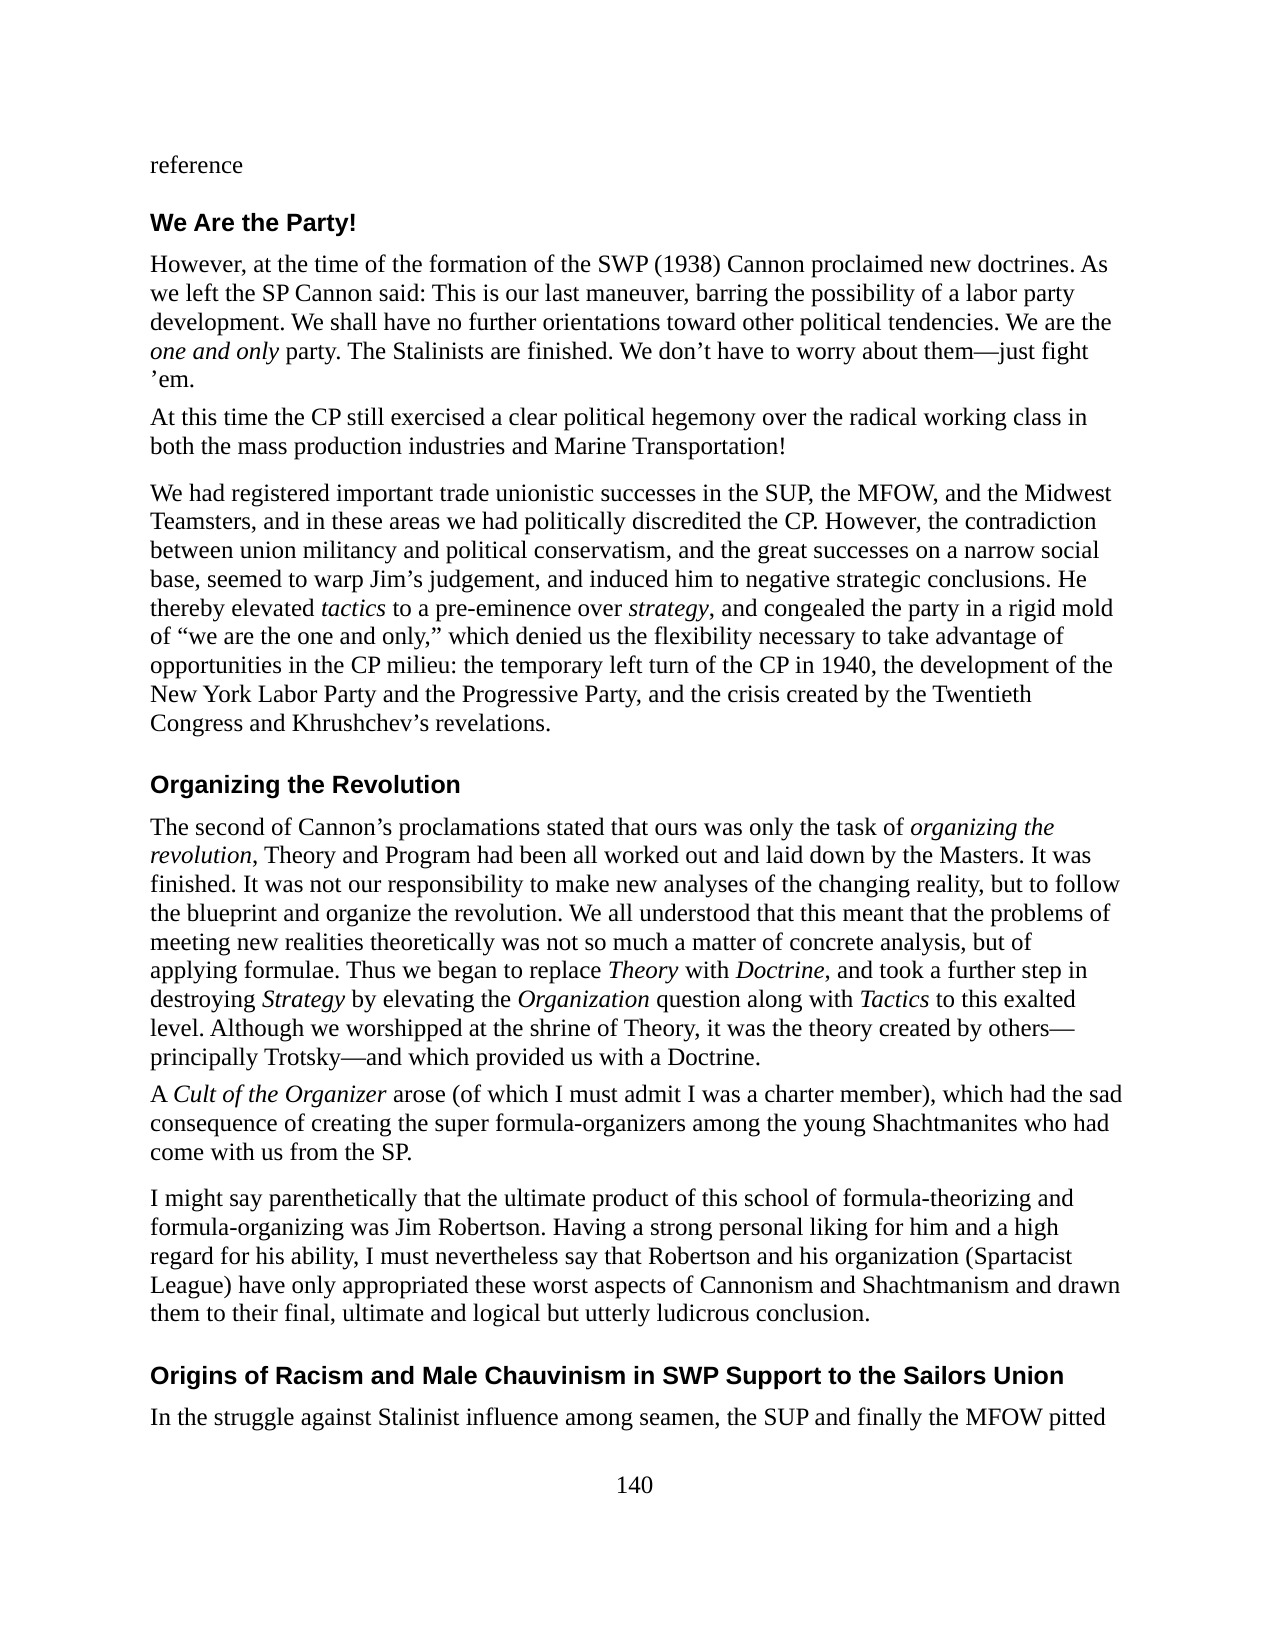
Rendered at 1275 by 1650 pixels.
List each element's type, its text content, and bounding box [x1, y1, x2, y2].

text However, at the time of the formation of the SWP (1938) Cannon proclaimed new doctrines. As we left the SP Cannon said: This is our last maneuver, barring the possibility of a labor party development. We shall have no further orientations toward other political tendencies. We are the one and only party. The Stalinists are finished. We don’t have to worry about them—just fight ’em. [150, 249, 1125, 393]
subtitle Organizing the Revolution [150, 770, 1125, 799]
text A Cult of the Organizer arose (of which I must admit I was a charter member), which had the sad consequence of creating the super formula-organizers among the young Shachtmanites who had come with us from the SP. [150, 1079, 1125, 1166]
text At this time the CP still exercised a clear political hegemony over the radical working class in both the mass production industries and Marine Transportation! [150, 402, 1125, 460]
text I might say parenthetically that the ultimate product of this school of formula-theorizing and formula-organizing was Jim Robertson. Having a strong personal liking for him and a high regard for his ability, I must nevertheless say that Robertson and his organization (Spartacist League) have only appropriated these worst aspects of Cannonism and Shachtmanism and drawn them to their final, ultimate and logical but utterly ludicrous conclusion. [150, 1183, 1125, 1327]
text The second of Cannon’s proclamations stated that ours was only the task of organizing the revolution, Theory and Program had been all worked out and laid down by the Masters. It was finished. It was not our responsibility to make new analyses of the changing reality, but to follow the blueprint and organize the revolution. We all understood that this meant that the problems of meeting new realities theoretically was not so much a matter of concrete analysis, but of applying formulae. Thus we began to replace Theory with Doctrine, and took a further step in destroying Strategy by elevating the Organization question along with Tactics to this exalted level. Although we worshipped at the shrine of Theory, it was the theory created by others—principally Trotsky—and which provided us with a Doctrine. [150, 812, 1125, 1070]
subtitle We Are the Party! [150, 208, 1125, 237]
subtitle Origins of Racism and Male Chauvinism in SWP Support to the Sailors Union [150, 1361, 1125, 1390]
text In the struggle against Stalinist influence among seamen, the SUP and finally the MFOW pitted [150, 1402, 1125, 1431]
text We had registered important trade unionistic successes in the SUP, the MFOW, and the Midwest Teamsters, and in these areas we had politically discredited the CP. However, the contradiction between union militancy and political conservatism, and the great successes on a narrow social base, seemed to warp Jim’s judgement, and induced him to negative strategic conclusions. He thereby elevated tactics to a pre-eminence over strategy, and congealed the party in a rigid mold of “we are the one and only,” which denied us the flexibility necessary to take advantage of opportunities in the CP milieu: the temporary left turn of the CP in 1940, the development of the New York Labor Party and the Progressive Party, and the crisis created by the Twentieth Congress and Khrushchev’s revelations. [150, 478, 1125, 736]
